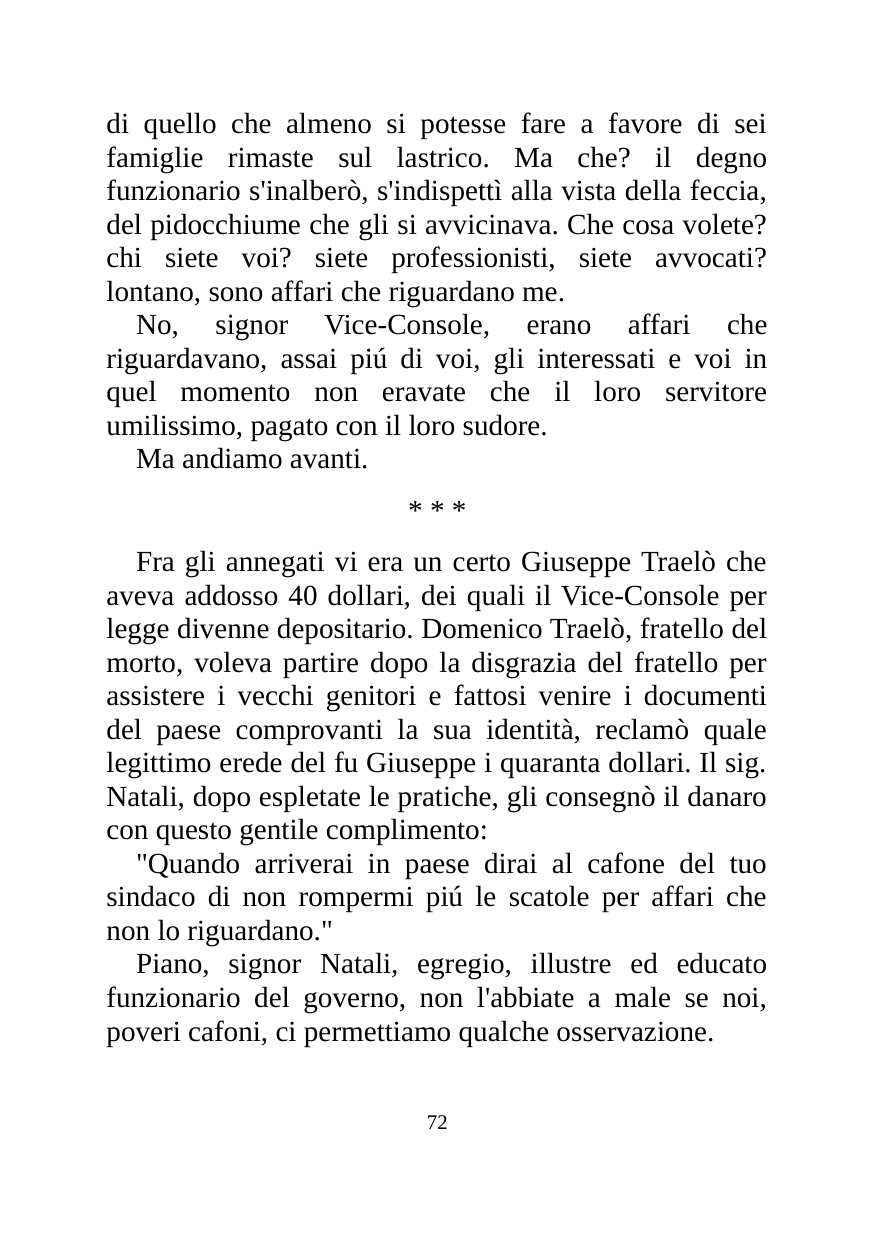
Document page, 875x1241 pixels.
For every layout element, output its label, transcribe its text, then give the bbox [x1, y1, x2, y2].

text Ma andiamo avanti. [106, 442, 768, 475]
text No, signor Vice-Console, erano affari che riguardavano, assai piú di voi, gli interessati e voi in quel momento non eravate che il loro servitore umilissimo, pagato con il loro sudore. [106, 307, 768, 442]
text di quello che almeno si potesse fare a favore di sei famiglie rimaste sul lastrico. Ma che? il degno funzionario s'inalberò, s'indispettì alla vista della feccia, del pidocchiume che gli si avvicinava. Che cosa volete? chi siete voi? siete professionisti, siete avvocati? lontano, sono affari che riguardano me. [106, 106, 768, 307]
text Fra gli annegati vi era un certo Giuseppe Traelò che aveva addosso 40 dollari, dei quali il Vice-Console per legge divenne depositario. Domenico Traelò, fratello del morto, voleva partire dopo la disgrazia del fratello per assistere i vecchi genitori e fattosi venire i documenti del paese comprovanti la sua identità, reclamò quale legittimo erede del fu Giuseppe i quaranta dollari. Il sig. Natali, dopo espletate le pratiche, gli consegnò il danaro con questo gentile complimento: [106, 544, 768, 846]
text * * * [106, 493, 768, 526]
text Piano, signor Natali, egregio, illustre ed educato funzionario del governo, non l'abbiate a male se noi, poveri cafoni, ci permettiamo qualche osservazione. [106, 947, 768, 1047]
text "Quando arriverai in paese dirai al cafone del tuo sindaco di non rompermi piú le scatole per affari che non lo riguardano." [106, 846, 768, 947]
